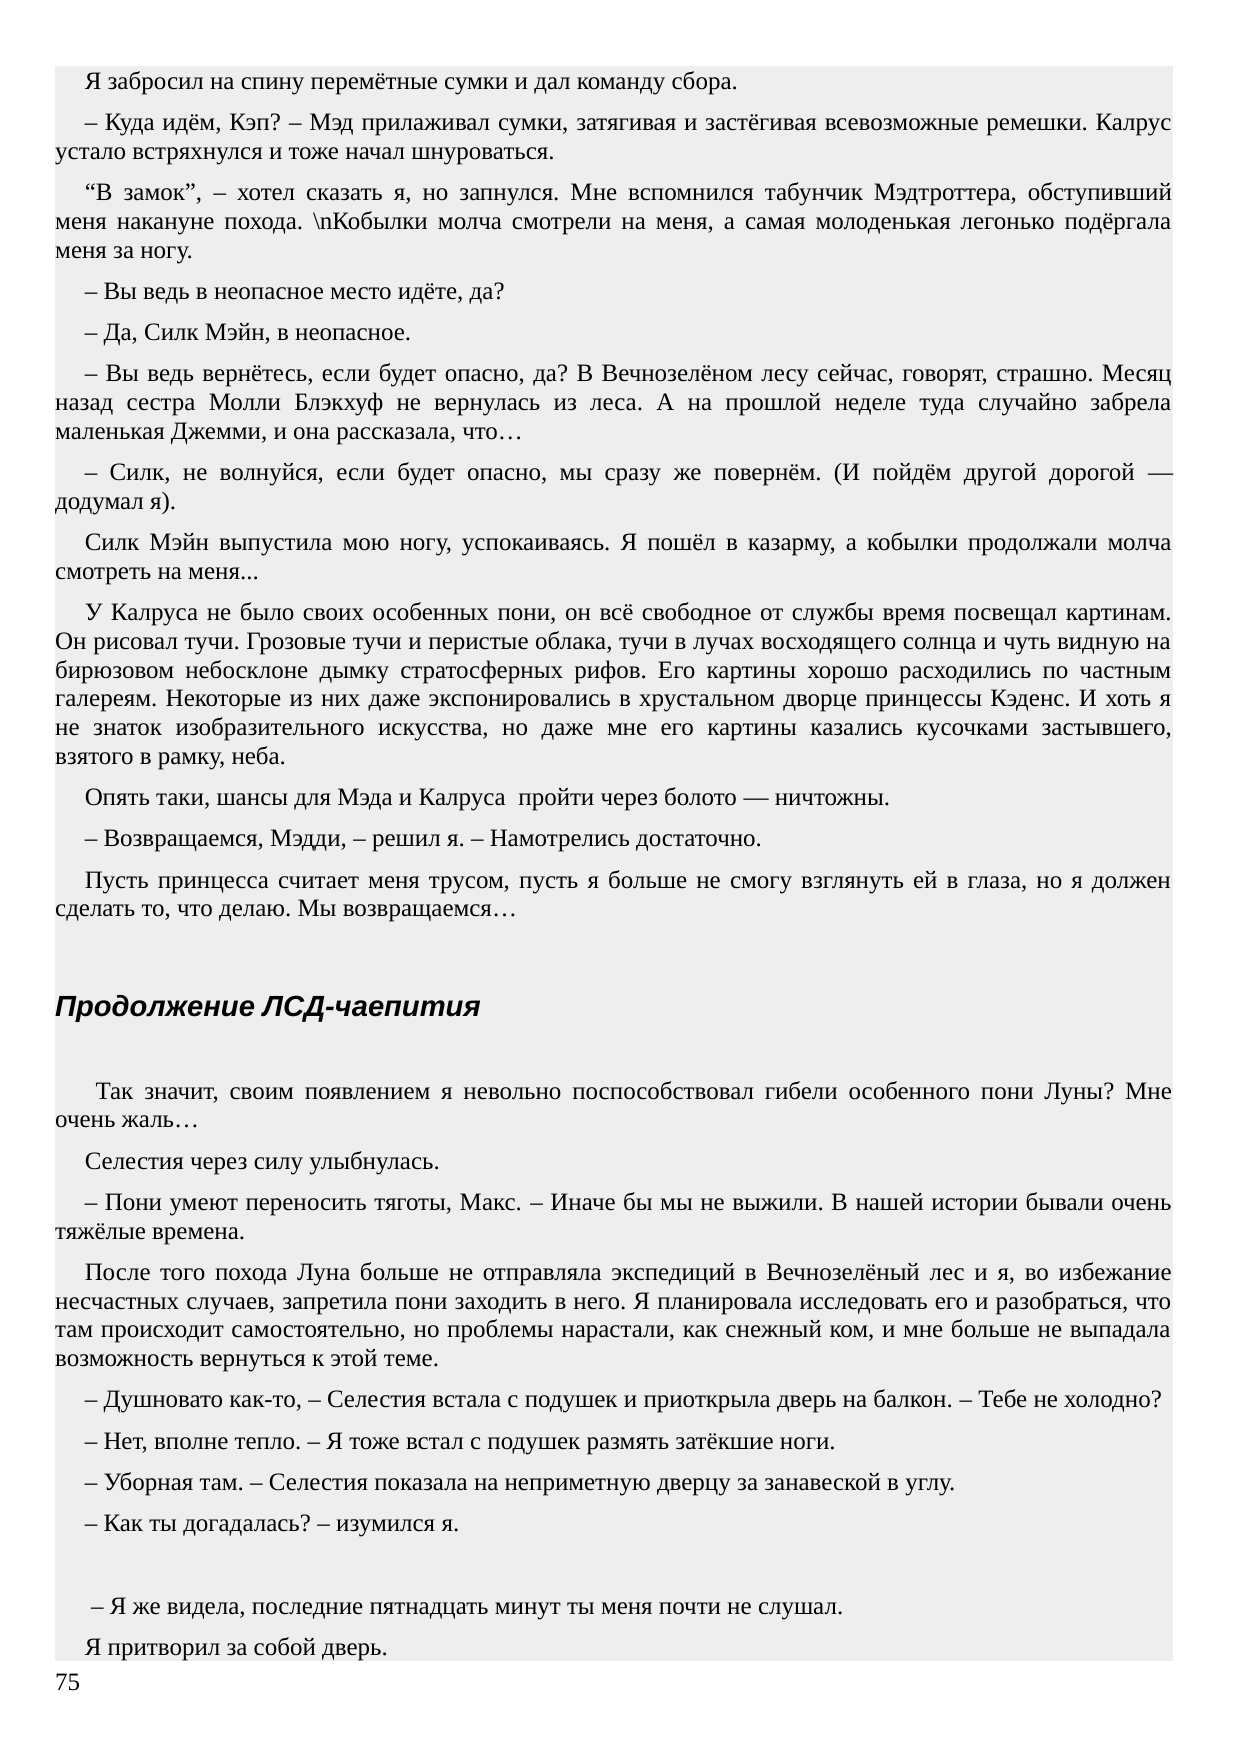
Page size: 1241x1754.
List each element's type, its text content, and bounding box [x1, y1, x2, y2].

text После того похода Луна больше не отправляла экспедиций в Вечнозелёный лес и я, во избежание несчастных случаев, запретила пони заходить в него. Я планировала исследовать его и разобраться, что там происходит самостоятельно, но проблемы нарастали, как снежный ком, и мне больше не выпадала возможность вернуться к этой теме. [55, 1257, 1173, 1372]
text – Нет, вполне тепло. – Я тоже встал с подушек размять затёкшие ноги. [55, 1426, 1173, 1454]
text – Вы ведь в неопасное место идёте, да? [55, 276, 1173, 305]
text – Я же видела, последние пятнадцать минут ты меня почти не слушал. [55, 1591, 1173, 1619]
text – Как ты догадалась? – изумился я. [55, 1508, 1173, 1537]
text Опять таки, шансы для Мэда и Калруса пройти через болото — ничтожны. [55, 782, 1173, 811]
text У Калруса не было своих особенных пони, он всё свободное от службы время посвещал картинам. Он рисовал тучи. Грозовые тучи и перистые облака, тучи в лучах восходящего солнца и чуть видную на бирюзовом небосклоне дымку стратосферных рифов. Его картины хорошо расходились по частным галереям. Некоторые из них даже экспонировались в хрустальном дворце принцессы Кэденс. И хоть я не знаток изобразительного искусства, но даже мне его картины казались кусочками застывшего, взятого в рамку, неба. [55, 597, 1173, 770]
text Пусть принцесса считает меня трусом, пусть я больше не смогу взглянуть ей в глаза, но я должен сделать то, что делаю. Мы возвращаемся… [55, 865, 1173, 922]
text – Силк, не волнуйся, если будет опасно, мы сразу же повернём. (И пойдём другой дорогой — додумал я). [55, 457, 1173, 515]
text Я забросил на спину перемётные сумки и дал команду сбора. [55, 66, 1173, 95]
text – Пони умеют переносить тяготы, Макс. – Иначе бы мы не выжили. В нашей истории бывали очень тяжёлые времена. [55, 1187, 1173, 1244]
text – Да, Силк Мэйн, в неопасное. [55, 317, 1173, 346]
text “В замок”, – хотел сказать я, но запнулся. Мне вспомнился табунчик Мэдтроттера, обступивший меня накануне похода. \nКобылки молча смотрели на меня, а самая молоденькая легонько подёргала меня за ногу. [55, 177, 1173, 263]
text – Вы ведь вернётесь, если будет опасно, да? В Вечнозелёном лесу сейчас, говорят, страшно. Месяц назад сестра Молли Блэкхуф не вернулась из леса. А на прошлой неделе туда случайно забрела маленькая Джемми, и она рассказала, что… [55, 358, 1173, 445]
text Я притворил за собой дверь. [55, 1632, 1173, 1661]
text – Уборная там. – Селестия показала на неприметную дверцу за занавеской в углу. [55, 1467, 1173, 1496]
text – Душновато как-то, – Селестия встала с подушек и приоткрыла дверь на балкон. – Тебе не холодно? [55, 1384, 1173, 1413]
text – Возвращаемся, Мэдди, – решил я. – Намотрелись достаточно. [55, 823, 1173, 852]
subtitle Продолжение ЛСД-чаепития [55, 988, 1173, 1022]
text Силк Мэйн выпустила мою ногу, успокаиваясь. Я пошёл в казарму, а кобылки продолжали молча смотреть на меня... [55, 527, 1173, 585]
text Так значит, своим появлением я невольно поспособствовал гибели особенного пони Луны? Мне очень жаль… [55, 1076, 1173, 1133]
text Селестия через силу улыбнулась. [55, 1146, 1173, 1174]
text – Куда идём, Кэп? – Мэд прилаживал сумки, затягивая и застёгивая всевозможные ремешки. Калрус устало встряхнулся и тоже начал шнуроваться. [55, 107, 1173, 165]
